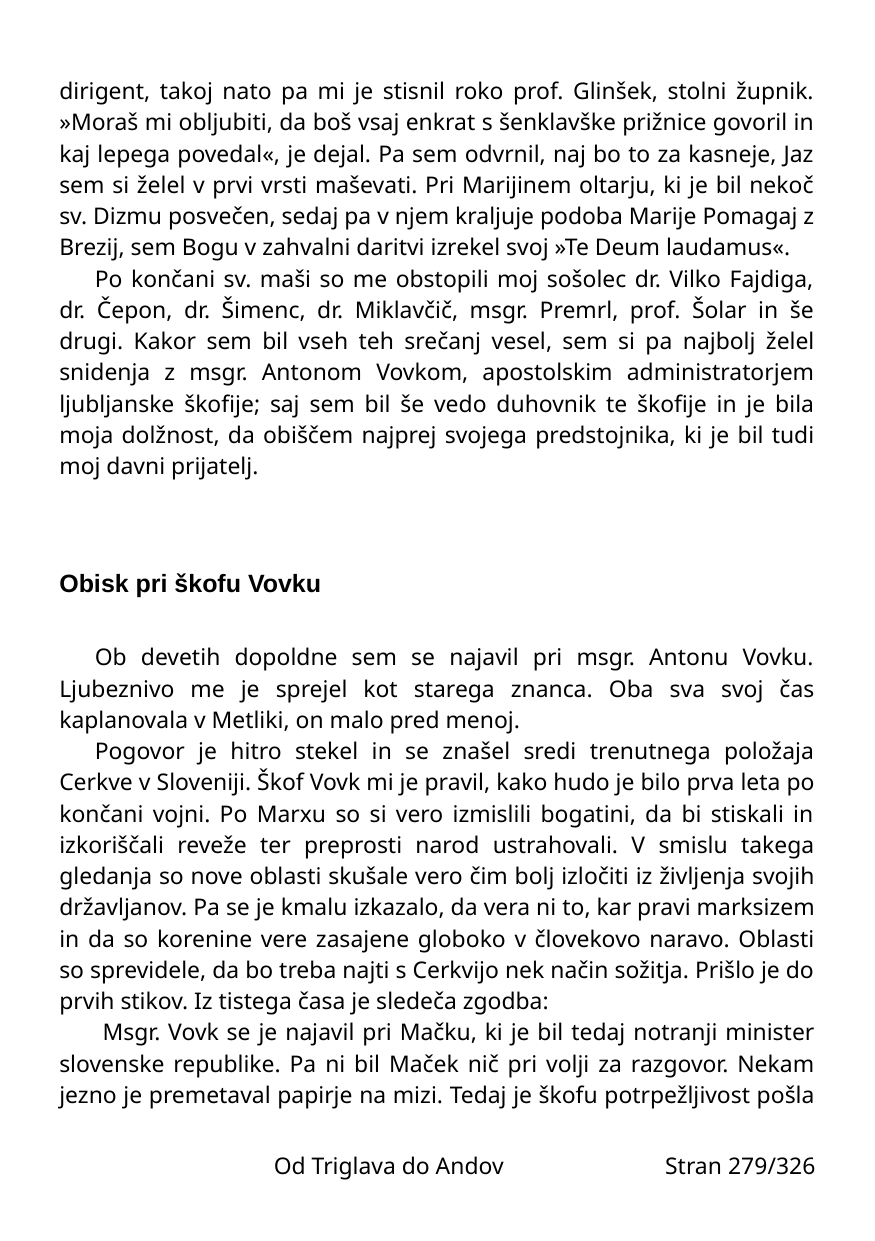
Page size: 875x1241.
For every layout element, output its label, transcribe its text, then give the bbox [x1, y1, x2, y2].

text Pogovor je hitro stekel in se znašel sredi trenutnega položaja Cerkve v Sloveniji. Škof Vovk mi je pravil, kako hudo je bilo prva leta po končani vojni. Po Marxu so si vero izmislili bogatini, da bi stiskali in izkoriščali reveže ter preprosti narod ustrahovali. V smislu takega gledanja so nove oblasti skušale vero čim bolj izločiti iz življenja svojih državljanov. Pa se je kmalu izkazalo, da vera ni to, kar pravi marksizem in da so korenine vere zasajene globoko v človekovo naravo. Oblasti so sprevidele, da bo treba najti s Cerkvijo nek način sožitja. Prišlo je do prvih stikov. Iz tistega časa je sledeča zgodba: [59, 735, 815, 1016]
text Po končani sv. maši so me obstopili moj sošolec dr. Vilko Fajdiga, dr. Čepon, dr. Šimenc, dr. Miklavčič, msgr. Premrl, prof. Šolar in še drugi. Kakor sem bil vseh teh srečanj vesel, sem si pa najbolj želel snidenja z msgr. Antonom Vovkom, apostolskim administratorjem ljubljanske škofije; saj sem bil še vedo duhovnik te škofije in je bila moja dolžnost, da obiščem najprej svojega predstojnika, ki je bil tudi moj davni prijatelj. [59, 262, 815, 481]
text Ob devetih dopoldne sem se najavil pri msgr. Antonu Vovku. Ljubeznivo me je sprejel kot starega znanca. Oba sva svoj čas kaplanovala v Metliki, on malo pred menoj. [59, 641, 815, 735]
subtitle Obisk pri škofu Vovku [59, 569, 815, 597]
text Msgr. Vovk se je najavil pri Mačku, ki je bil tedaj notranji minister slovenske republike. Pa ni bil Maček nič pri volji za razgovor. Nekam jezno je premetaval papirje na mizi. Tedaj je škofu potrpežljivost pošla [59, 1016, 815, 1110]
text dirigent, takoj nato pa mi je stisnil roko prof. Glinšek, stolni župnik. »Moraš mi obljubiti, da boš vsaj enkrat s šenklavške prižnice govoril in kaj lepega povedal«, je dejal. Pa sem odvrnil, naj bo to za kasneje, Jaz sem si želel v prvi vrsti maševati. Pri Marijinem oltarju, ki je bil nekoč sv. Dizmu posvečen, sedaj pa v njem kraljuje podoba Marije Pomagaj z Brezij, sem Bogu v zahvalni daritvi izrekel svoj »Te Deum laudamus«. [59, 75, 815, 262]
